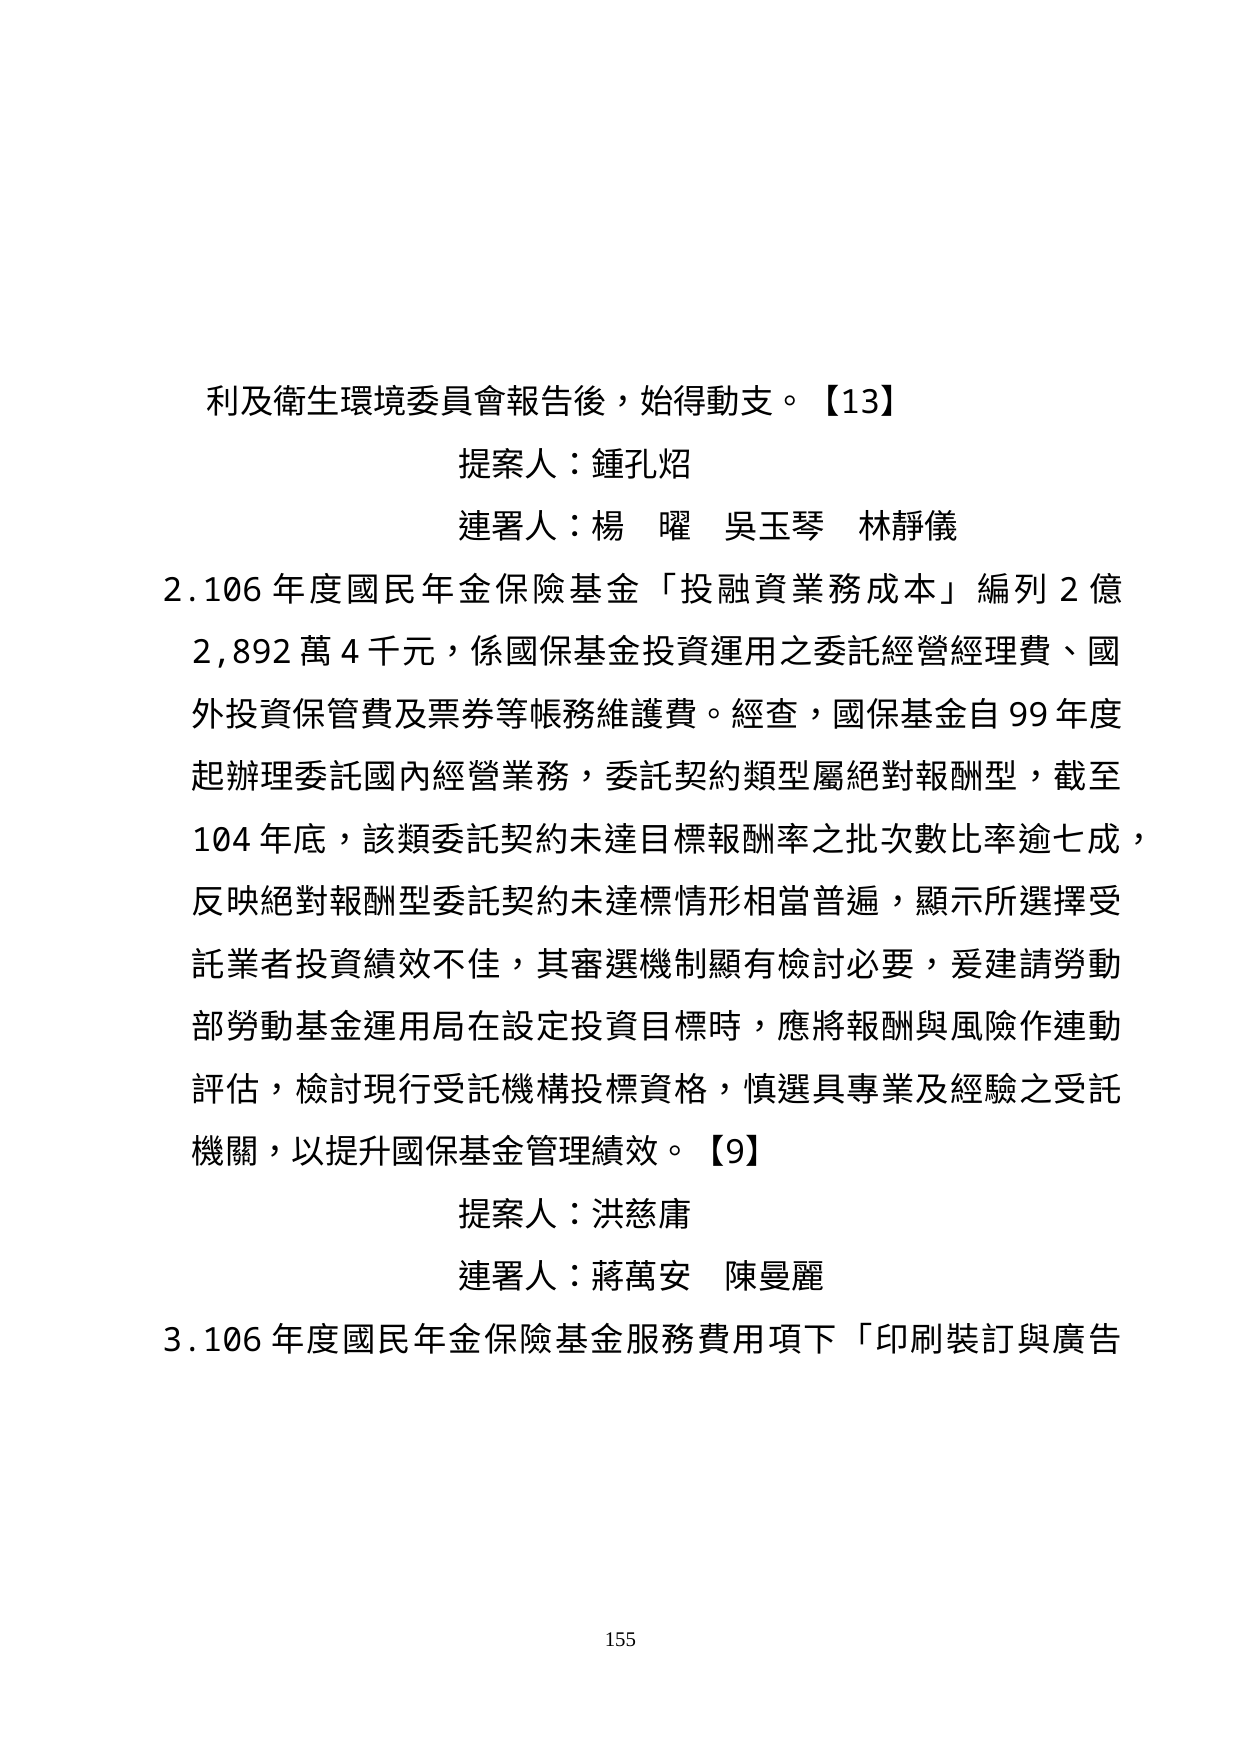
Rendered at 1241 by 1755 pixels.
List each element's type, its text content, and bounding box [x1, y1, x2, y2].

text 連署人：蔣萬安 陳曼麗 [118, 1233, 1122, 1295]
text 2.106年度國民年金保險基金「投融資業務成本」編列2億2,892萬4千元，係國保基金投資運用之委託經營經理費、國外投資保管費及票券等帳務維護費。經查，國保基金自99年度起辦理委託國內經營業務，委託契約類型屬絕對報酬型，截至104年底，該類委託契約未達目標報酬率之批次數比率逾七成，反映絕對報酬型委託契約未達標情形相當普遍，顯示所選擇受託業者投資績效不佳，其審選機制顯有檢討必要，爰建請勞動部勞動基金運用局在設定投資目標時，應將報酬與風險作連動評估，檢討現行受託機構投標資格，慎選具專業及經驗之受託機關，以提升國保基金管理績效。【9】 [162, 545, 1122, 1170]
text 提案人：鍾孔炤 [118, 420, 1122, 483]
text 提案人：洪慈庸 [118, 1170, 1122, 1233]
text 連署人：楊 曜 吳玉琴 林靜儀 [118, 483, 1122, 545]
text 利及衛生環境委員會報告後，始得動支。【13】 [206, 358, 1122, 420]
text 3.106年度國民年金保險基金服務費用項下「印刷裝訂與廣告 [162, 1295, 1122, 1358]
